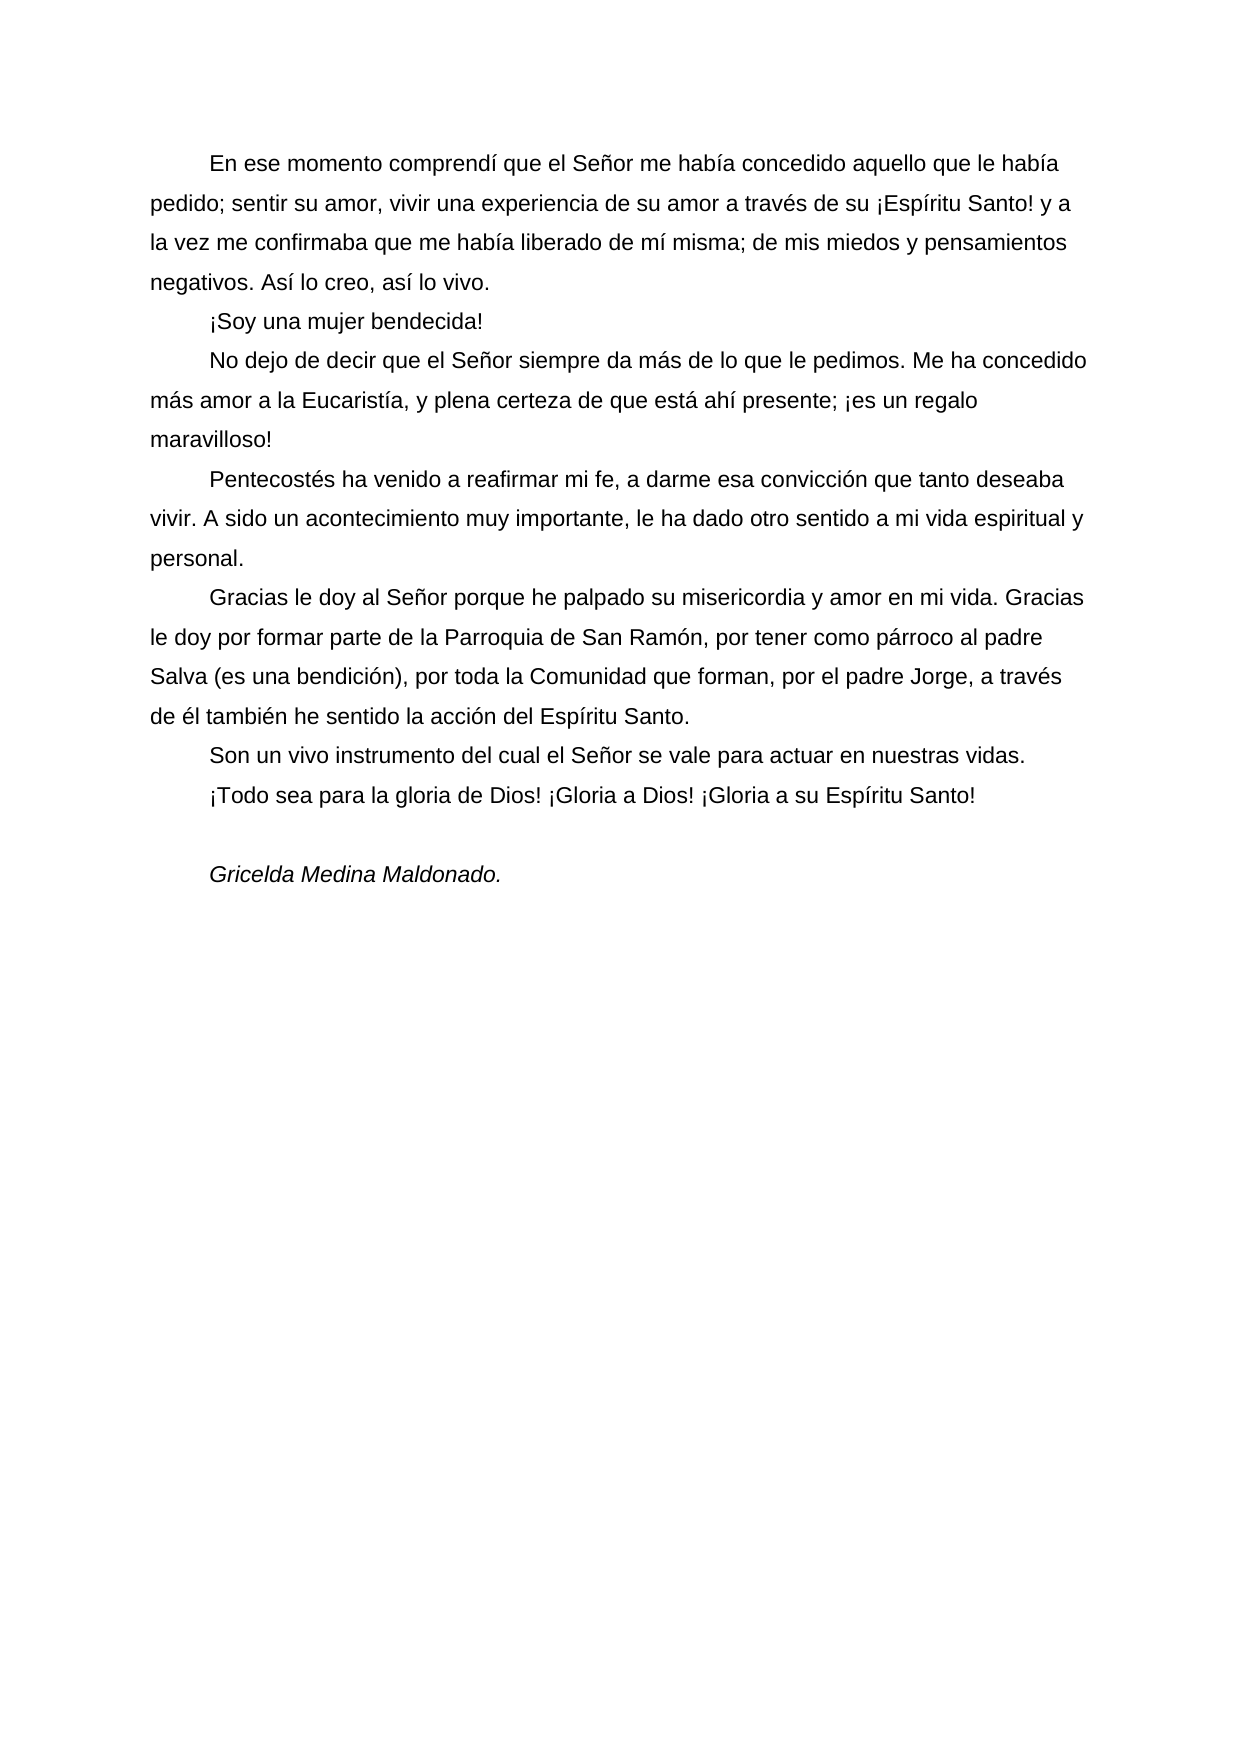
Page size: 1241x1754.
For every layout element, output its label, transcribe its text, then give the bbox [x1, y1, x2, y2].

text En ese momento comprendí que el Señor me había concedido aquello que le había pedido; sentir su amor, vivir una experiencia de su amor a través de su ¡Espíritu Santo! y a la vez me confirmaba que me había liberado de mí misma; de mis miedos y pensamientos negativos. Así lo creo, así lo vivo. [150, 150, 1090, 295]
text Pentecostés ha venido a reafirmar mi fe, a darme esa convicción que tanto deseaba vivir. A sido un acontecimiento muy importante, le ha dado otro sentido a mi vida espiritual y personal. [150, 466, 1090, 571]
text ¡Todo sea para la gloria de Dios! ¡Gloria a Dios! ¡Gloria a su Espíritu Santo! [150, 782, 1090, 808]
text Gricelda Medina Maldonado. [150, 861, 1090, 887]
text ¡Soy una mujer bendecida! [150, 308, 1090, 334]
text Gracias le doy al Señor porque he palpado su misericordia y amor en mi vida. Gracias le doy por formar parte de la Parroquia de San Ramón, por tener como párroco al padre Salva (es una bendición), por toda la Comunidad que forman, por el padre Jorge, a través de él también he sentido la acción del Espíritu Santo. [150, 584, 1090, 729]
text Son un vivo instrumento del cual el Señor se vale para actuar en nuestras vidas. [150, 742, 1090, 768]
text No dejo de decir que el Señor siempre da más de lo que le pedimos. Me ha concedido más amor a la Eucaristía, y plena certeza de que está ahí presente; ¡es un regalo maravilloso! [150, 347, 1090, 453]
